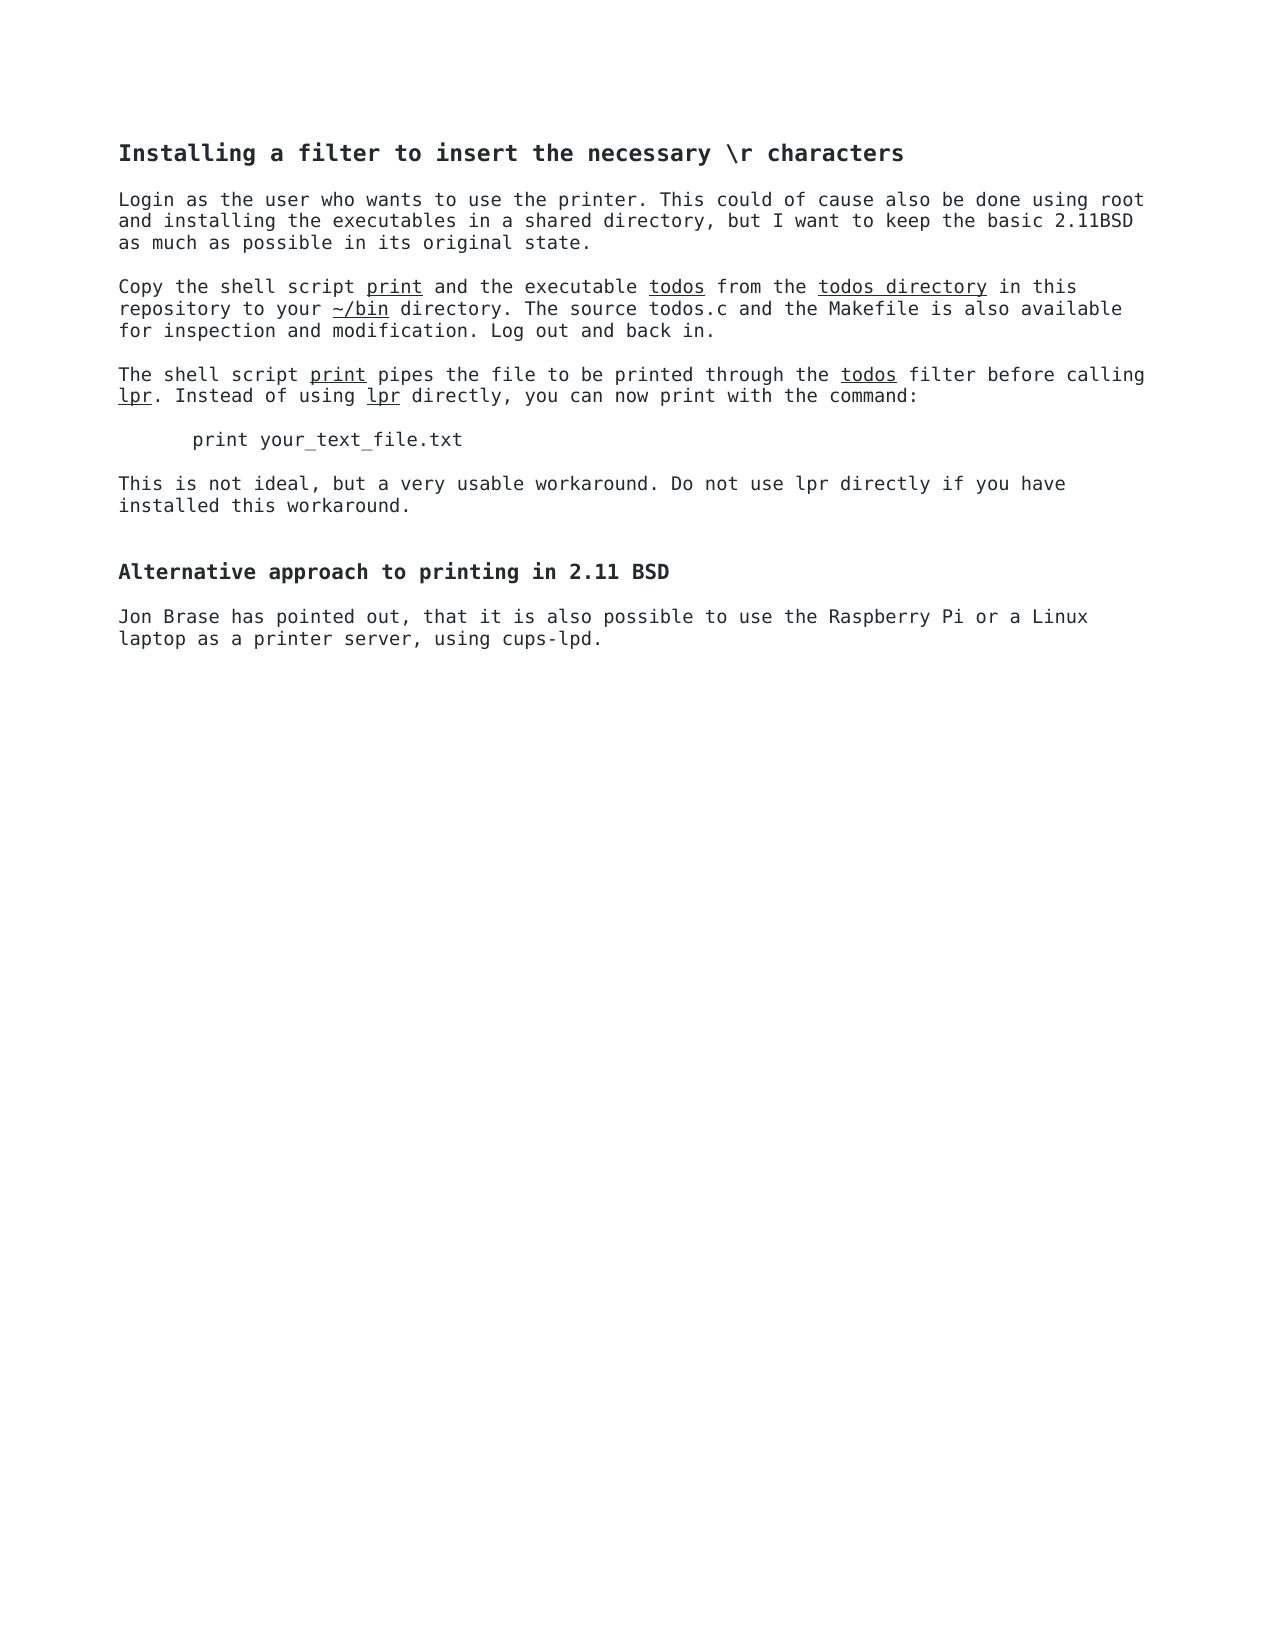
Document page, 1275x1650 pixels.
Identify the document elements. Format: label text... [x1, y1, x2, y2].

text Installing a filter to insert the necessary \r characters [118, 140, 1157, 167]
text Copy the shell script print and the executable todos from the todos directory in this repository to your ~/bin directory. The source todos.c and the Makefile is also available for inspection and modification. Log out and back in. [118, 276, 1157, 342]
text Alternative approach to printing in 2.11 BSD [118, 560, 1157, 585]
text Login as the user who wants to use the printer. This could of cause also be done using root and installing the executables in a shared directory, but I want to keep the basic 2.11BSD as much as possible in its original state. [118, 188, 1157, 254]
text This is not ideal, but a very usable workaround. Do not use lpr directly if you have installed this workaround. [118, 473, 1157, 517]
text The shell script print pipes the file to be printed through the todos filter before calling lpr. Instead of using lpr directly, you can now print with the command: [118, 363, 1157, 407]
text Jon Brase has pointed out, that it is also possible to use the Raspberry Pi or a Linux laptop as a printer server, using cups-lpd. [118, 607, 1157, 650]
text print your_text_file.txt [118, 429, 1157, 451]
